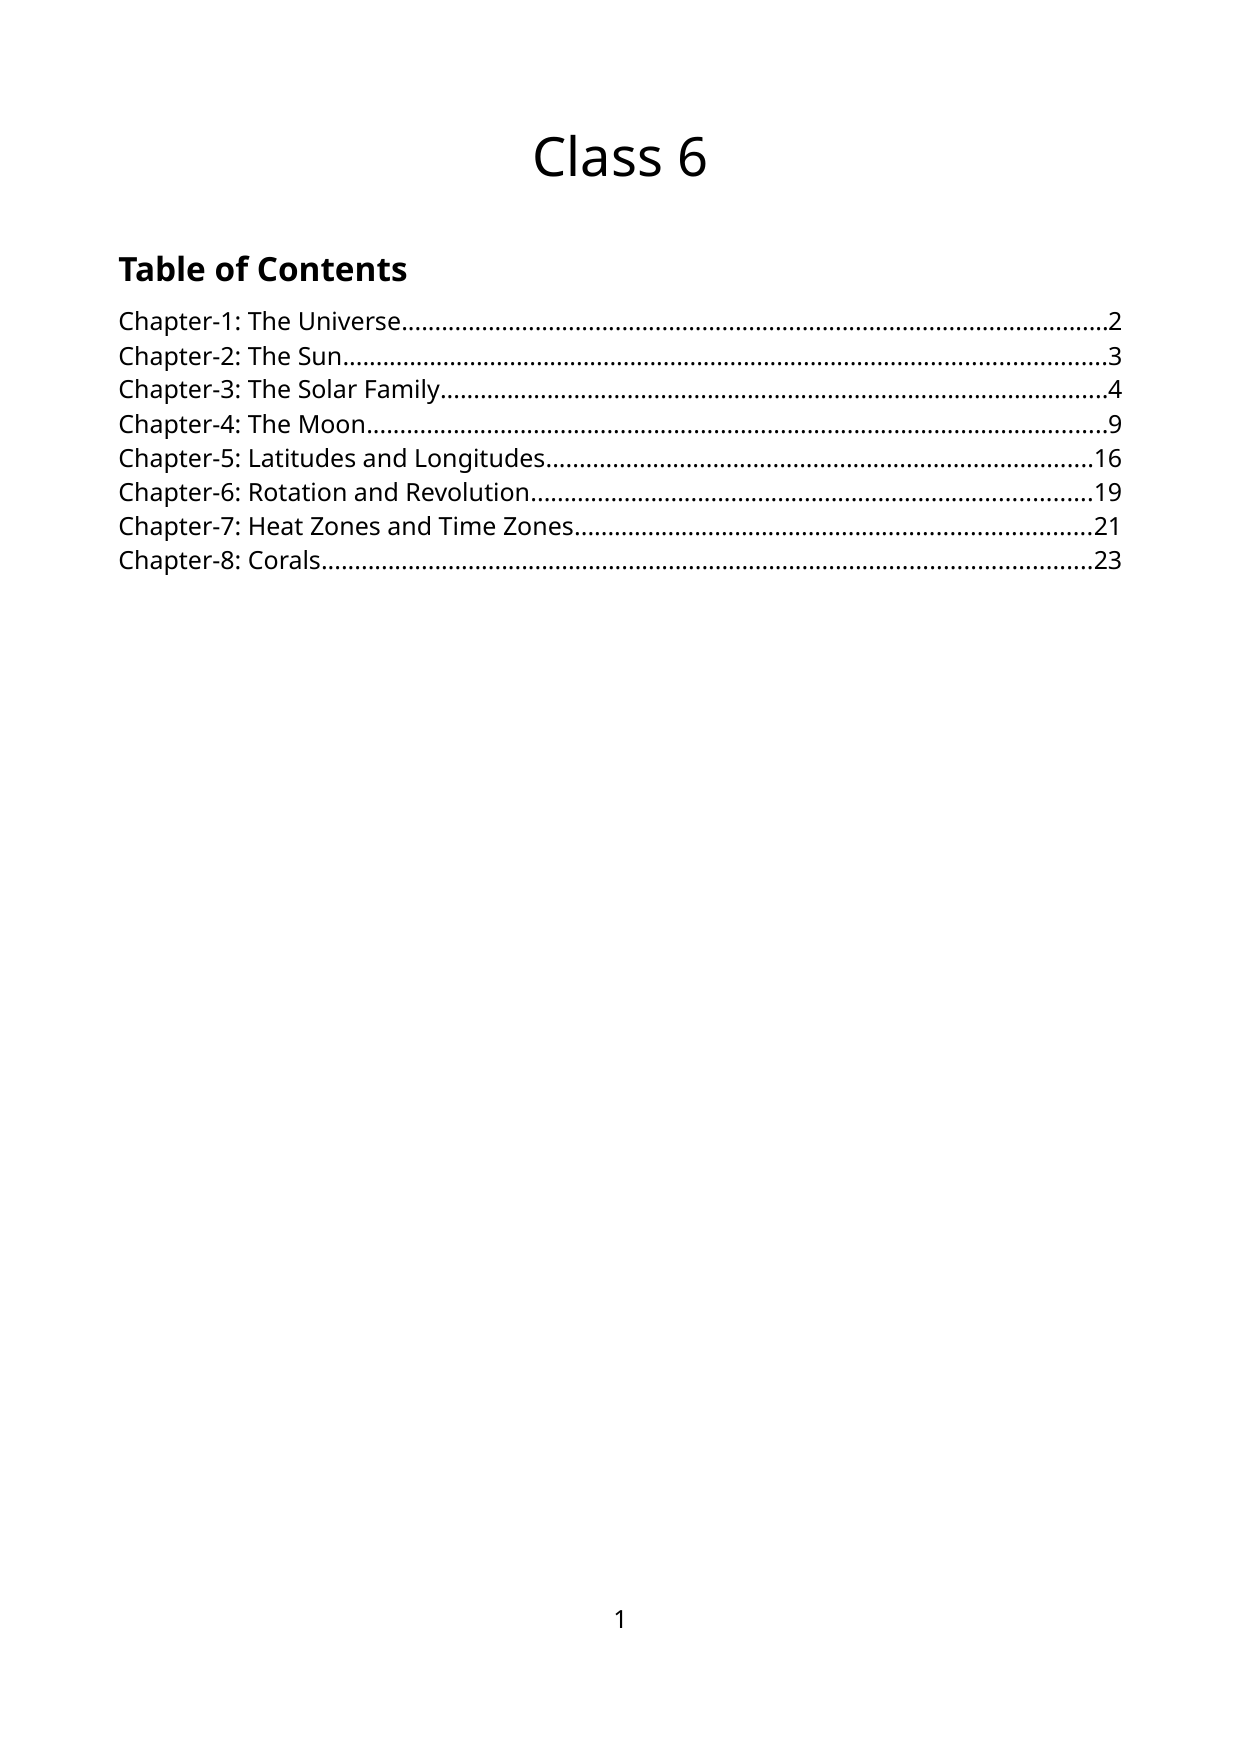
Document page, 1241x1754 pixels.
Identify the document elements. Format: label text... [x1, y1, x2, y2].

subtitle Table of Contents [118, 246, 1122, 292]
text Chapter-6: Rotation and Revolution 19 [118, 474, 1122, 508]
text Chapter-4: The Moon 9 [118, 406, 1122, 440]
text Chapter-8: Corals 23 [118, 542, 1122, 577]
text Class 6 [118, 118, 1122, 192]
text Chapter-2: The Sun 3 [118, 338, 1122, 372]
text Chapter-1: The Universe 2 [118, 304, 1122, 338]
text Chapter-7: Heat Zones and Time Zones 21 [118, 508, 1122, 542]
text Chapter-3: The Solar Family 4 [118, 372, 1122, 406]
text Chapter-5: Latitudes and Longitudes 16 [118, 440, 1122, 474]
